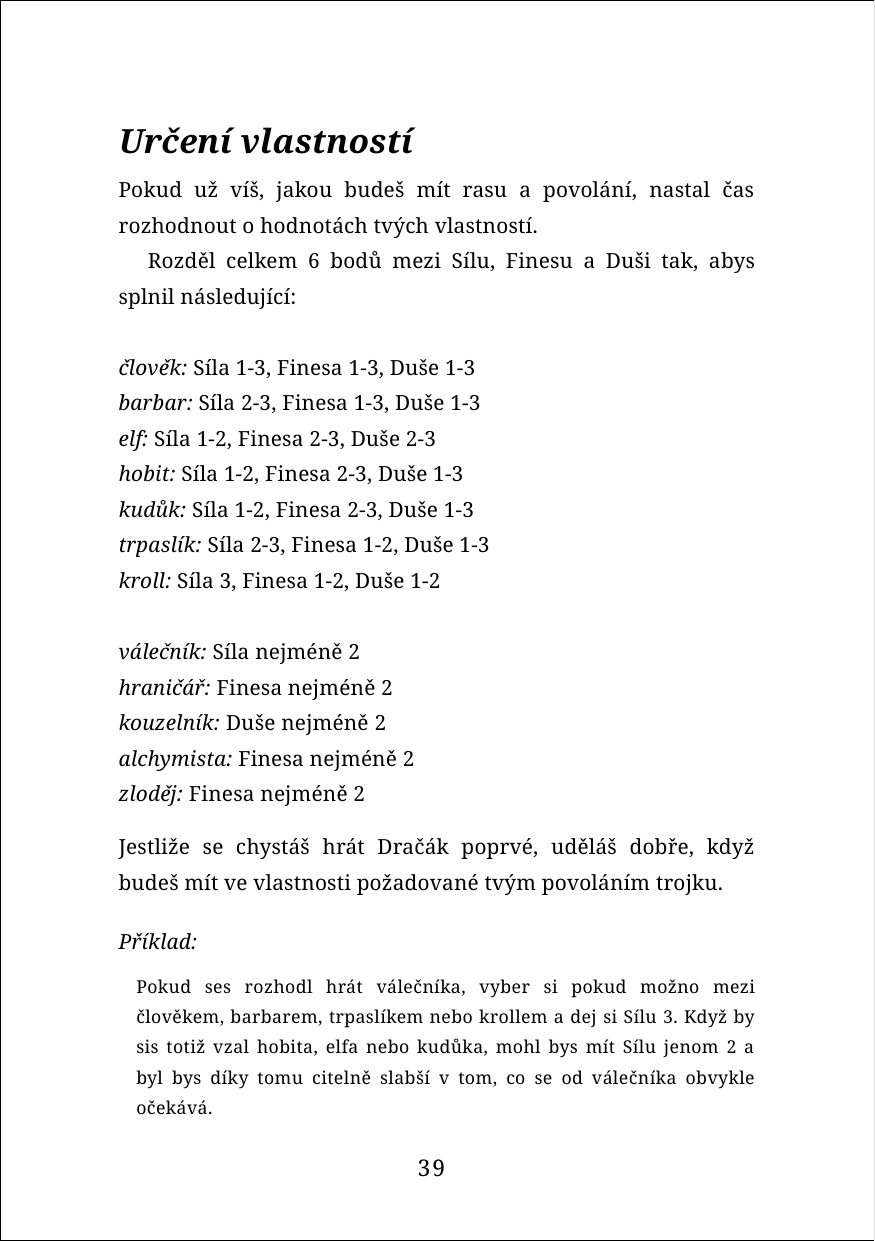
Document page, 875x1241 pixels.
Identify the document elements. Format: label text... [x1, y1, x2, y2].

text Pokud už víš, jakou budeš mít rasu a povolání, nastal čas rozhodnout o hodnotách tvých vlastností. Rozděl celkem 6 bodů mezi Sílu, Finesu a Duši tak, abys splnil následující: člověk: Síla 1-3, Finesa 1-3, Duše 1-3 barbar: Síla 2-3, Finesa 1-3, Duše 1-3 elf: Síla 1-2, Finesa 2-3, Duše 2-3 hobit: Síla 1-2, Finesa 2-3, Duše 1-3 kudůk: Síla 1-2, Finesa 2-3, Duše 1-3 trpaslík: Síla 2-3, Finesa 1-2, Duše 1-3 kroll: Síla 3, Finesa 1-2, Duše 1-2 válečník: Síla nejméně 2 hraničář: Finesa nejméně 2 kouzelník: Duše nejméně 2 alchymista: Finesa nejméně 2 zloděj: Finesa nejméně 2 [118, 175, 756, 808]
text Jestliže se chystáš hrát Dračák poprvé, uděláš dobře, když budeš mít ve vlastnosti požadované tvým povoláním trojku. [118, 832, 756, 896]
text Příklad: [118, 927, 756, 956]
text Pokud ses rozhodl hrát válečníka, vyber si pokud možno mezi člověkem, barbarem, trpaslíkem nebo krollem a dej si Sílu 3. Když by sis totiž vzal hobita, elfa nebo kudůka, mohl bys mít Sílu jenom 2 a byl bys díky tomu citelně slabší v tom, co se od válečníka obvykle očekává. [136, 974, 756, 1119]
subtitle Určení vlastností [118, 118, 756, 164]
